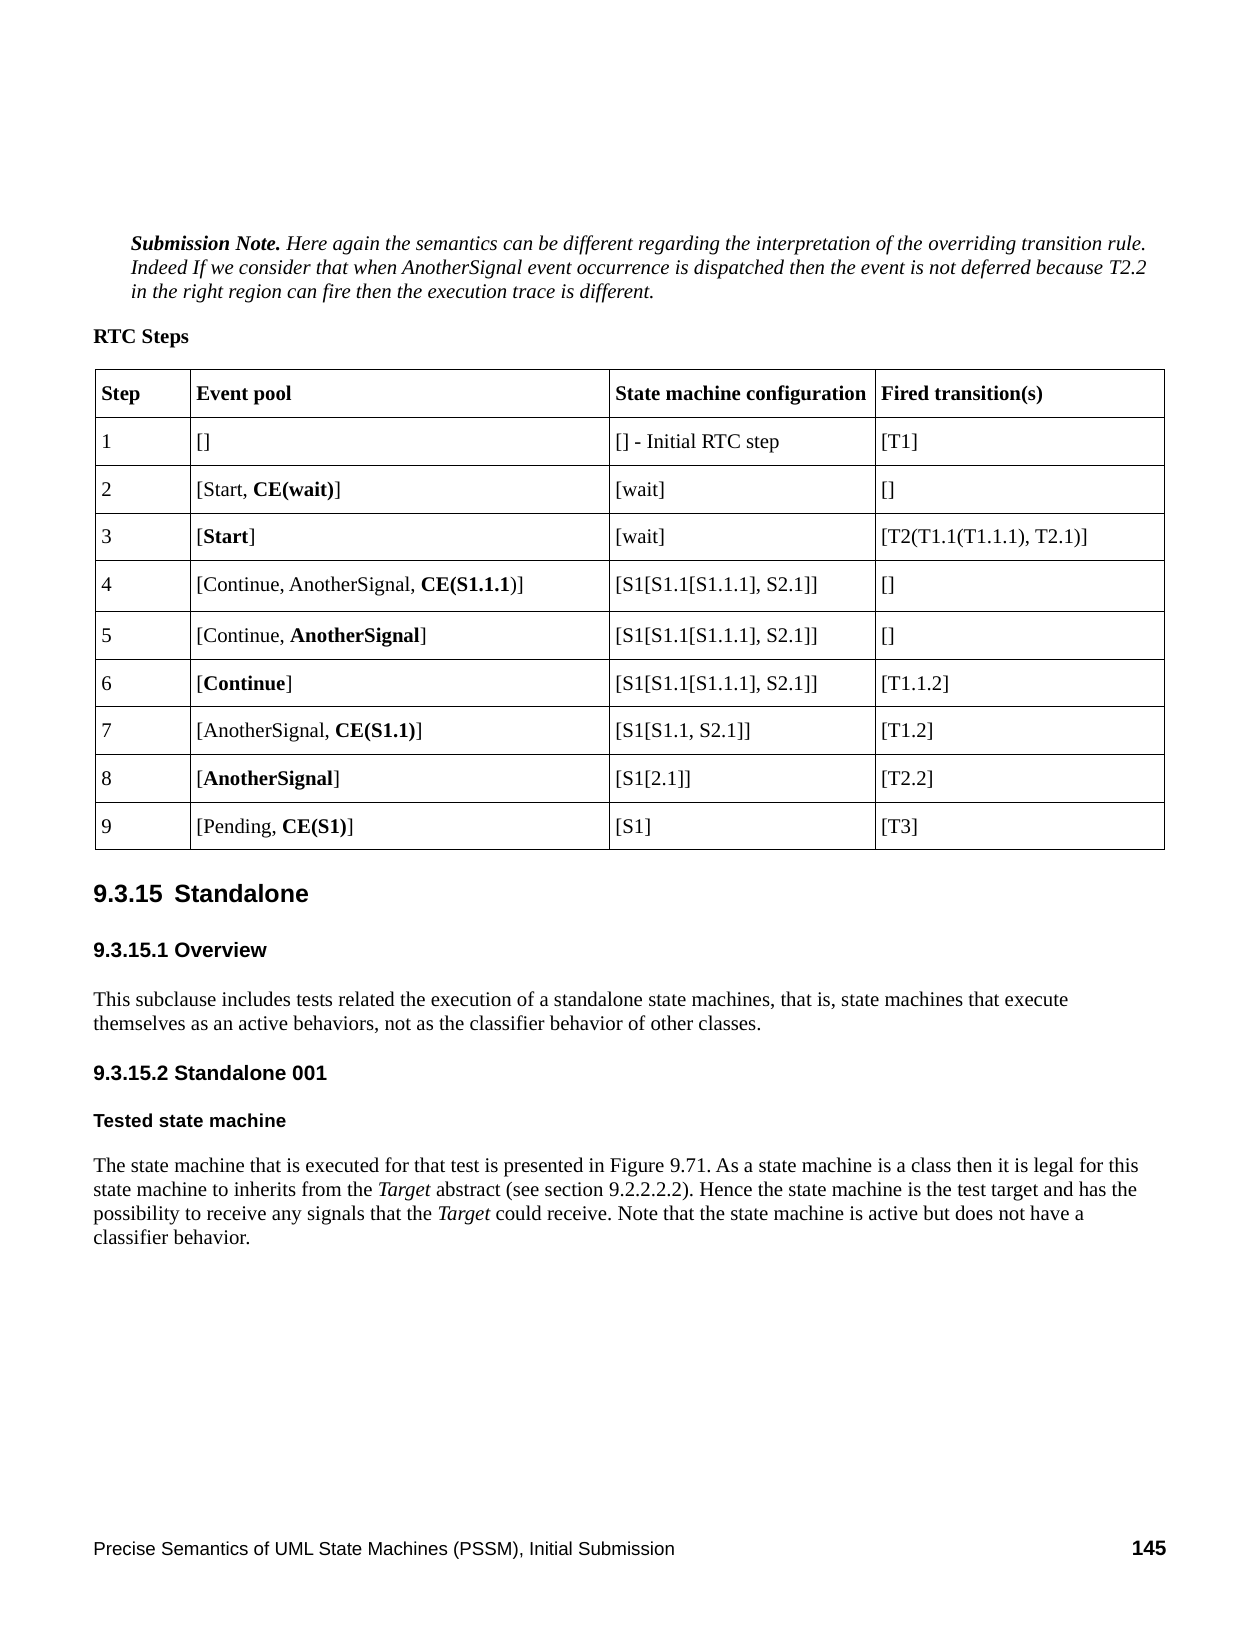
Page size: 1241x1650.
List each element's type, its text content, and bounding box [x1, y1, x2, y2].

table_cell 9 [96, 803, 190, 849]
table_cell [S1[S1.1[S1.1.1], S2.1]] [610, 612, 875, 658]
table_cell [S1[S1.1[S1.1.1], S2.1]] [610, 561, 875, 611]
table_cell [] [876, 561, 1164, 611]
table_cell 5 [96, 612, 190, 658]
table_cell 1 [96, 418, 190, 465]
table_cell [] [876, 466, 1164, 512]
table_cell [wait] [610, 466, 875, 512]
table_header Fired transition(s) [876, 370, 1164, 417]
text The state machine that is executed for that test is presented in Figure 9.71. As a state machine is a class then it is legal for this state machine to inherits from the Target abstract (see section 9.2.2.2.2). Hence the state machine is the test target and has the possibility to receive any signals that the Target could receive. Note that the state machine is active but does not have a classifier behavior. [93, 1153, 1164, 1249]
table_cell [AnotherSignal, CE(S1.1)] [191, 707, 609, 754]
table_cell [wait] [610, 514, 875, 560]
table_cell 3 [96, 514, 190, 560]
table_cell [T1] [876, 418, 1164, 465]
text Submission Note. Here again the semantics can be different regarding the interpretation of the overriding transition rule. Indeed If we consider that when AnotherSignal event occurrence is dispatched then the event is not deferred because T2.2 in the right region can fire then the execution trace is different. [131, 231, 1164, 303]
table_header State machine configuration [610, 370, 875, 417]
table_cell [Continue, AnotherSignal, CE(S1.1.1)] [191, 561, 609, 611]
table_cell 2 [96, 466, 190, 512]
table_cell 4 [96, 561, 190, 611]
table_cell [] - Initial RTC step [610, 418, 875, 465]
table_cell 6 [96, 660, 190, 706]
table_cell [Continue, AnotherSignal] [191, 612, 609, 658]
table_cell [Continue] [191, 660, 609, 706]
table_cell [] [876, 612, 1164, 658]
subtitle Standalone [93, 879, 1164, 908]
subtitle Overview [93, 937, 1164, 962]
table_cell [S1[S1.1, S2.1]] [610, 707, 875, 754]
table_cell 7 [96, 707, 190, 754]
table_cell [] [191, 418, 609, 465]
table_cell [T1.2] [876, 707, 1164, 754]
table_cell [Pending, CE(S1)] [191, 803, 609, 849]
text RTC Steps [93, 324, 1164, 348]
table_cell [T1.1.2] [876, 660, 1164, 706]
table_cell [Start, CE(wait)] [191, 466, 609, 512]
table_cell [S1[2.1]] [610, 755, 875, 802]
table_cell [Start] [191, 514, 609, 560]
table_cell [T2(T1.1(T1.1.1), T2.1)] [876, 514, 1164, 560]
table_header Event pool [191, 370, 609, 417]
table_cell [S1[S1.1[S1.1.1], S2.1]] [610, 660, 875, 706]
table_cell 8 [96, 755, 190, 802]
subtitle Tested state machine [93, 1110, 1164, 1132]
table_cell [T2.2] [876, 755, 1164, 802]
table_cell [S1] [610, 803, 875, 849]
table_cell [AnotherSignal] [191, 755, 609, 802]
text This subclause includes tests related the execution of a standalone state machines, that is, state machines that execute themselves as an active behaviors, not as the classifier behavior of other classes. [93, 987, 1164, 1035]
table_cell [T3] [876, 803, 1164, 849]
table_header Step [96, 370, 190, 417]
subtitle Standalone 001 [93, 1060, 1164, 1085]
